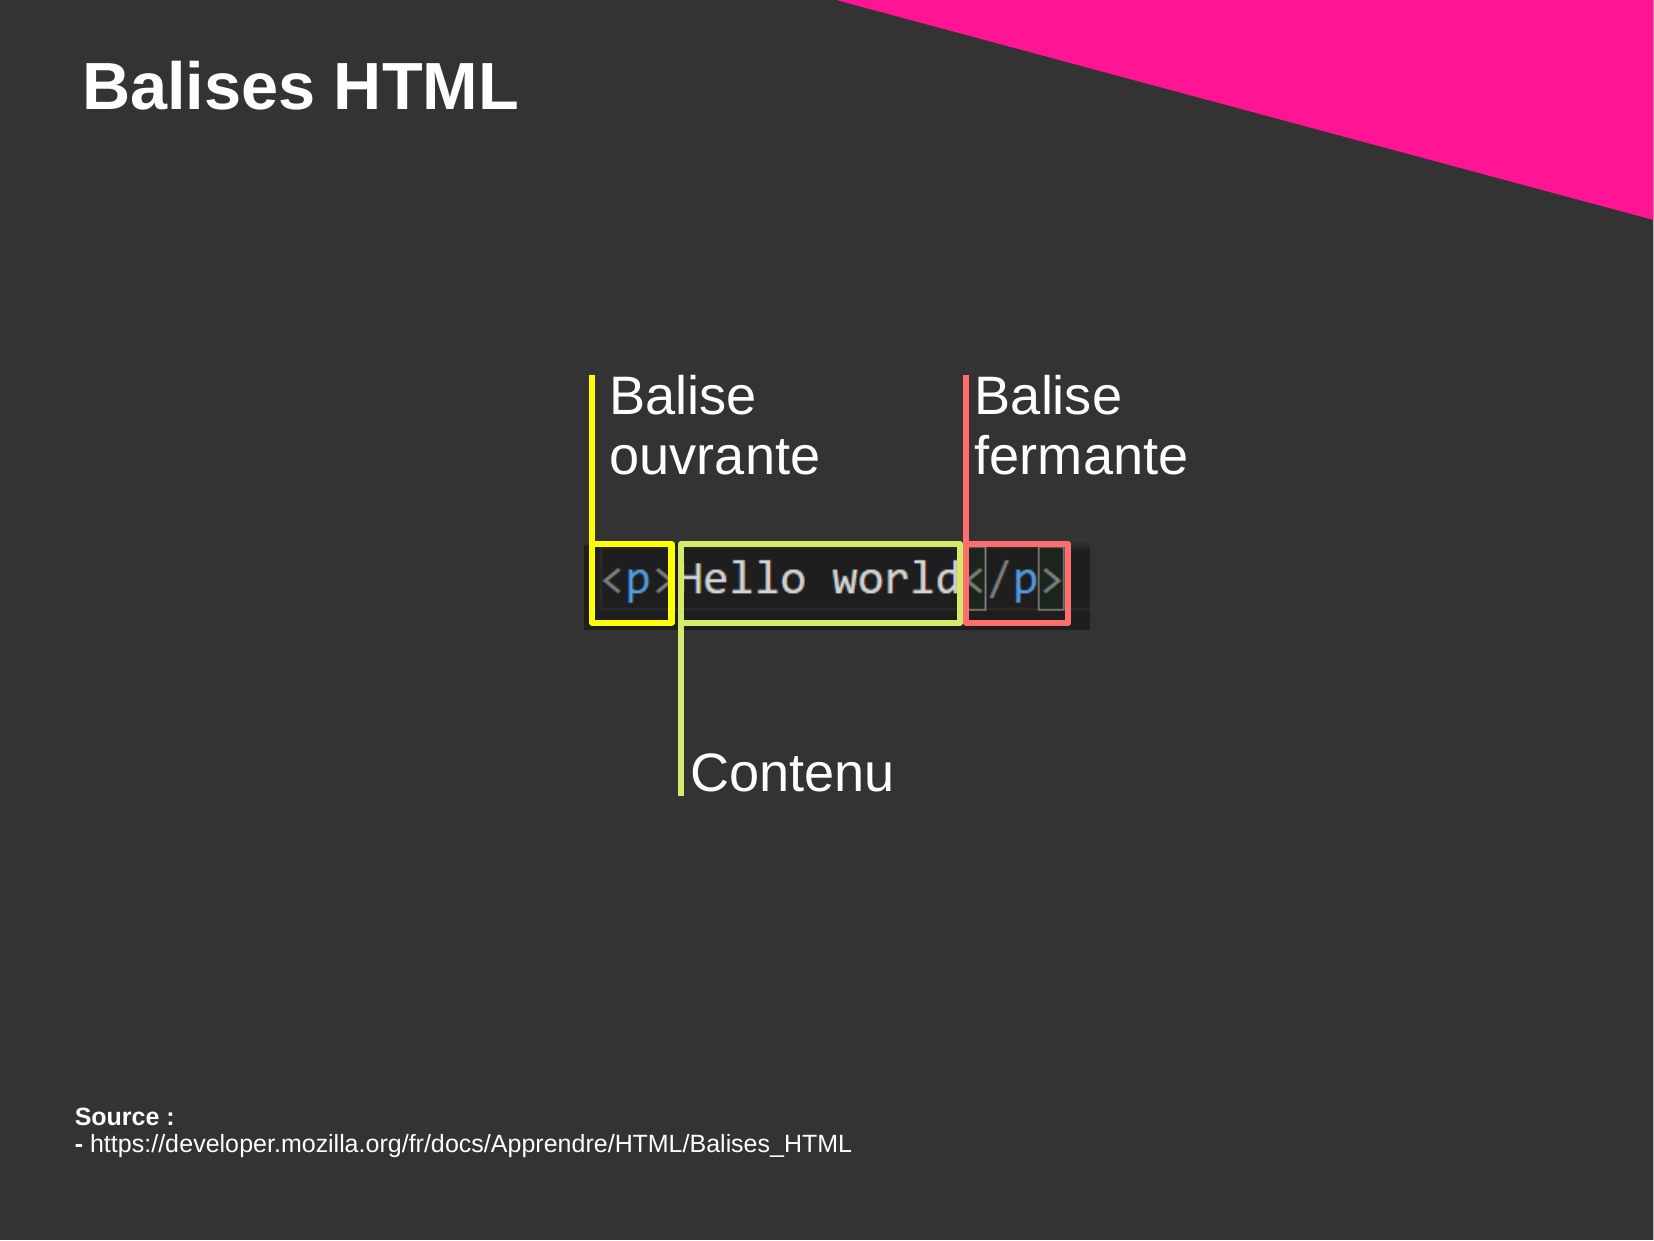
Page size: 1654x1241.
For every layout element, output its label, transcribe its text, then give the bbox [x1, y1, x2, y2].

picture [584, 543, 678, 630]
title Balise fermante [974, 365, 1229, 548]
text_box [836, 0, 1654, 221]
title Balise ouvrante [609, 365, 839, 548]
picture [595, 547, 668, 620]
picture [684, 548, 1090, 630]
title Balises HTML [82, 49, 1397, 152]
title Contenu [689, 741, 930, 833]
picture [684, 547, 957, 620]
picture [969, 547, 1065, 620]
text_box Source : - https://developer.mozilla.org/fr/docs/Apprendre/HTML/Balises_HTML [59, 1094, 1546, 1208]
